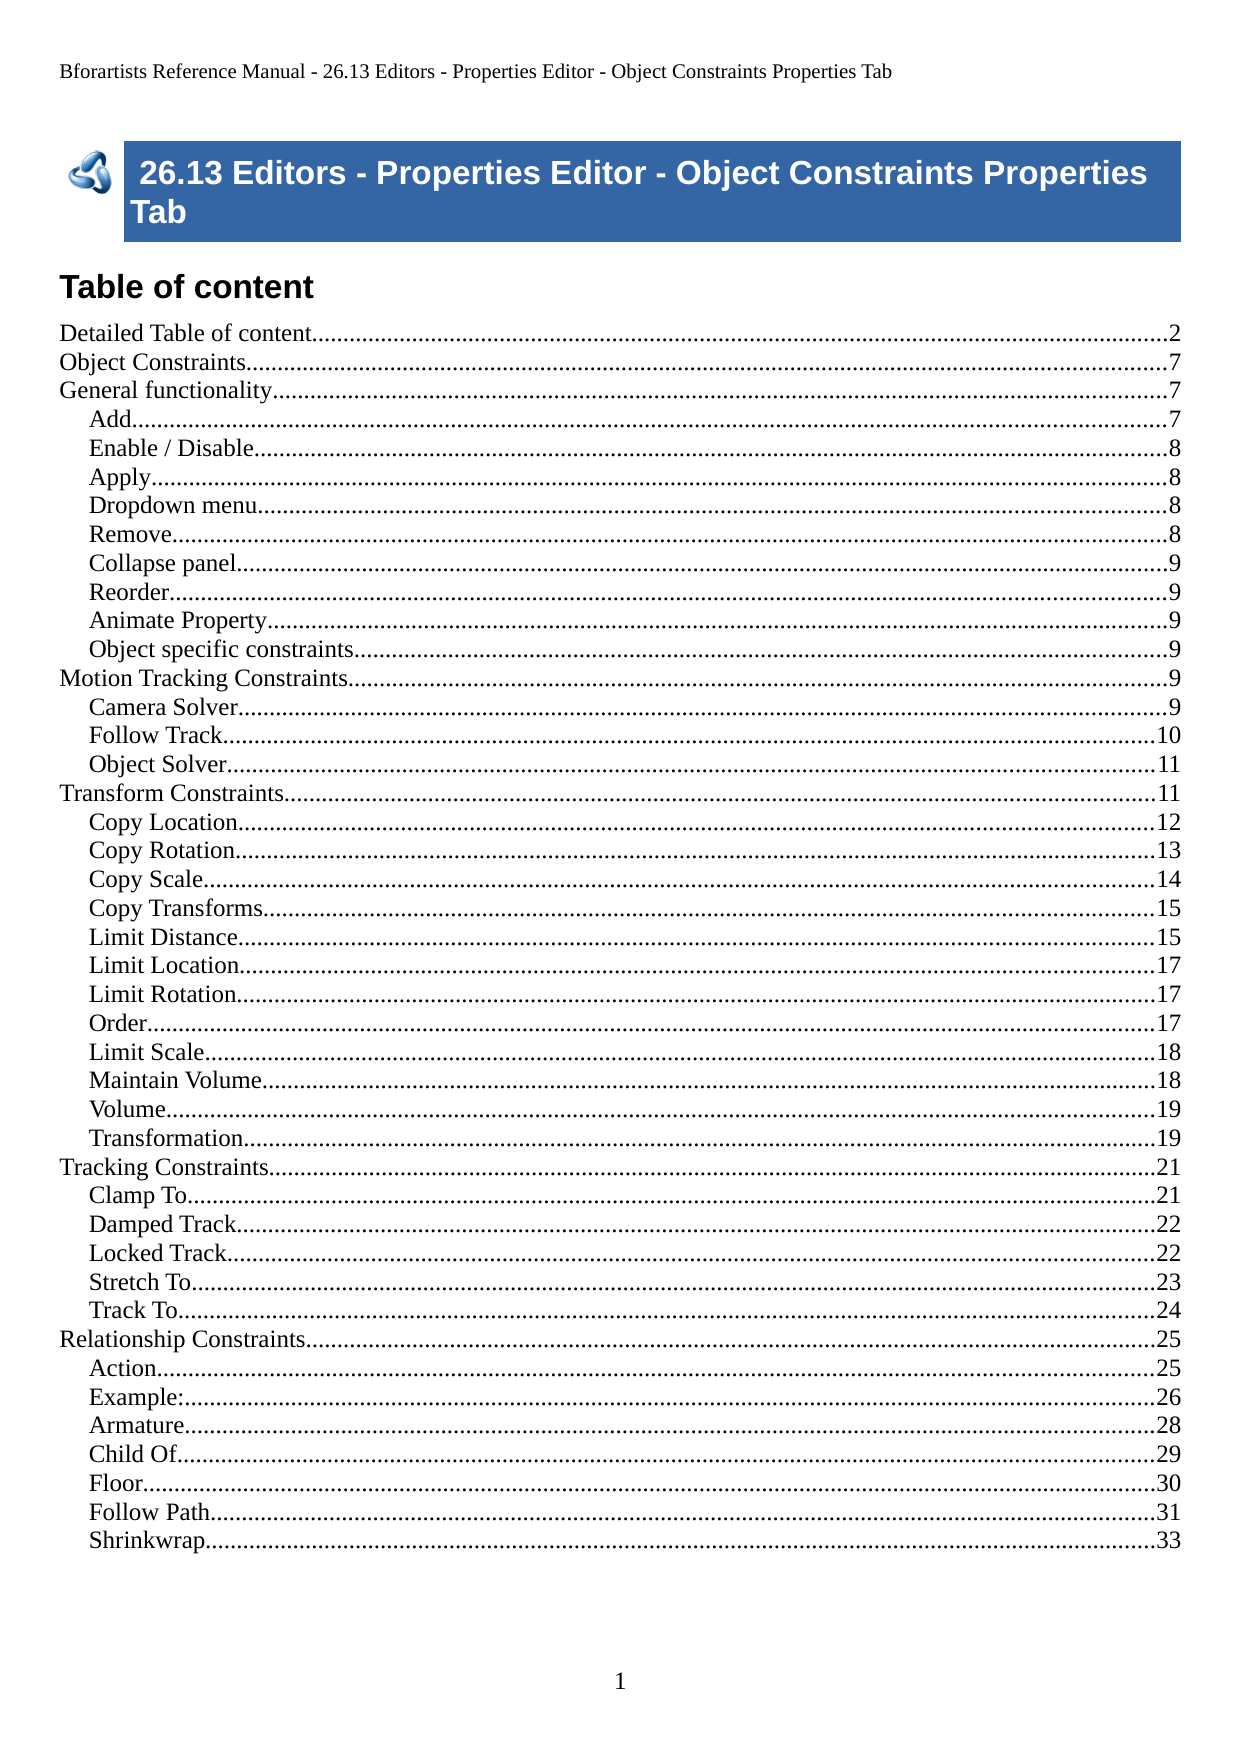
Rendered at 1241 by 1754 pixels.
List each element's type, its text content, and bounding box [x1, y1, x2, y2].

text Order 17 [88, 1008, 1181, 1037]
text Enable / Disable 8 [88, 433, 1181, 462]
text Add 7 [88, 404, 1181, 433]
text Reorder 9 [88, 577, 1181, 605]
text Animate Property 9 [88, 605, 1181, 634]
text General functionality 7 [59, 375, 1181, 404]
table_header 26.13 Editors - Properties Editor - Object Constraints Properties Tab [124, 141, 1181, 242]
text Track To 24 [88, 1295, 1181, 1324]
text Copy Rotation 13 [88, 835, 1181, 864]
picture [65, 147, 114, 197]
text Detailed Table of content 2 [59, 318, 1181, 347]
text Limit Distance 15 [88, 922, 1181, 950]
text Example: 26 [88, 1382, 1181, 1410]
text Armature 28 [88, 1410, 1181, 1439]
text Limit Rotation 17 [88, 979, 1181, 1008]
text Action 25 [88, 1353, 1181, 1382]
text Dropdown menu 8 [88, 490, 1181, 519]
text Maintain Volume 18 [88, 1065, 1181, 1094]
text Object Solver 11 [88, 749, 1181, 778]
text Copy Scale 14 [88, 864, 1181, 893]
text Follow Track 10 [88, 720, 1181, 749]
text Camera Solver 9 [88, 692, 1181, 720]
text Follow Path 31 [88, 1497, 1181, 1525]
text Apply 8 [88, 462, 1181, 490]
text Transform Constraints 11 [59, 778, 1181, 807]
text Tracking Constraints 21 [59, 1152, 1181, 1180]
text Locked Track 22 [88, 1238, 1181, 1267]
text Child Of 29 [88, 1439, 1181, 1468]
text Damped Track 22 [88, 1209, 1181, 1238]
text Shrinkwrap 33 [88, 1525, 1181, 1554]
text Clamp To 21 [88, 1180, 1181, 1209]
text Floor 30 [88, 1468, 1181, 1497]
text Limit Scale 18 [88, 1037, 1181, 1065]
table_header [59, 141, 124, 242]
text Copy Transforms 15 [88, 893, 1181, 922]
text Transformation 19 [88, 1123, 1181, 1152]
text Stretch To 23 [88, 1267, 1181, 1295]
text Object Constraints 7 [59, 347, 1181, 375]
text Remove 8 [88, 519, 1181, 548]
subtitle Table of content [59, 267, 1181, 305]
text Limit Location 17 [88, 950, 1181, 979]
text Relationship Constraints 25 [59, 1324, 1181, 1353]
text Volume 19 [88, 1094, 1181, 1123]
text Collapse panel 9 [88, 548, 1181, 577]
text Motion Tracking Constraints 9 [59, 663, 1181, 692]
text Copy Location 12 [88, 807, 1181, 835]
text Object specific constraints 9 [88, 634, 1181, 663]
